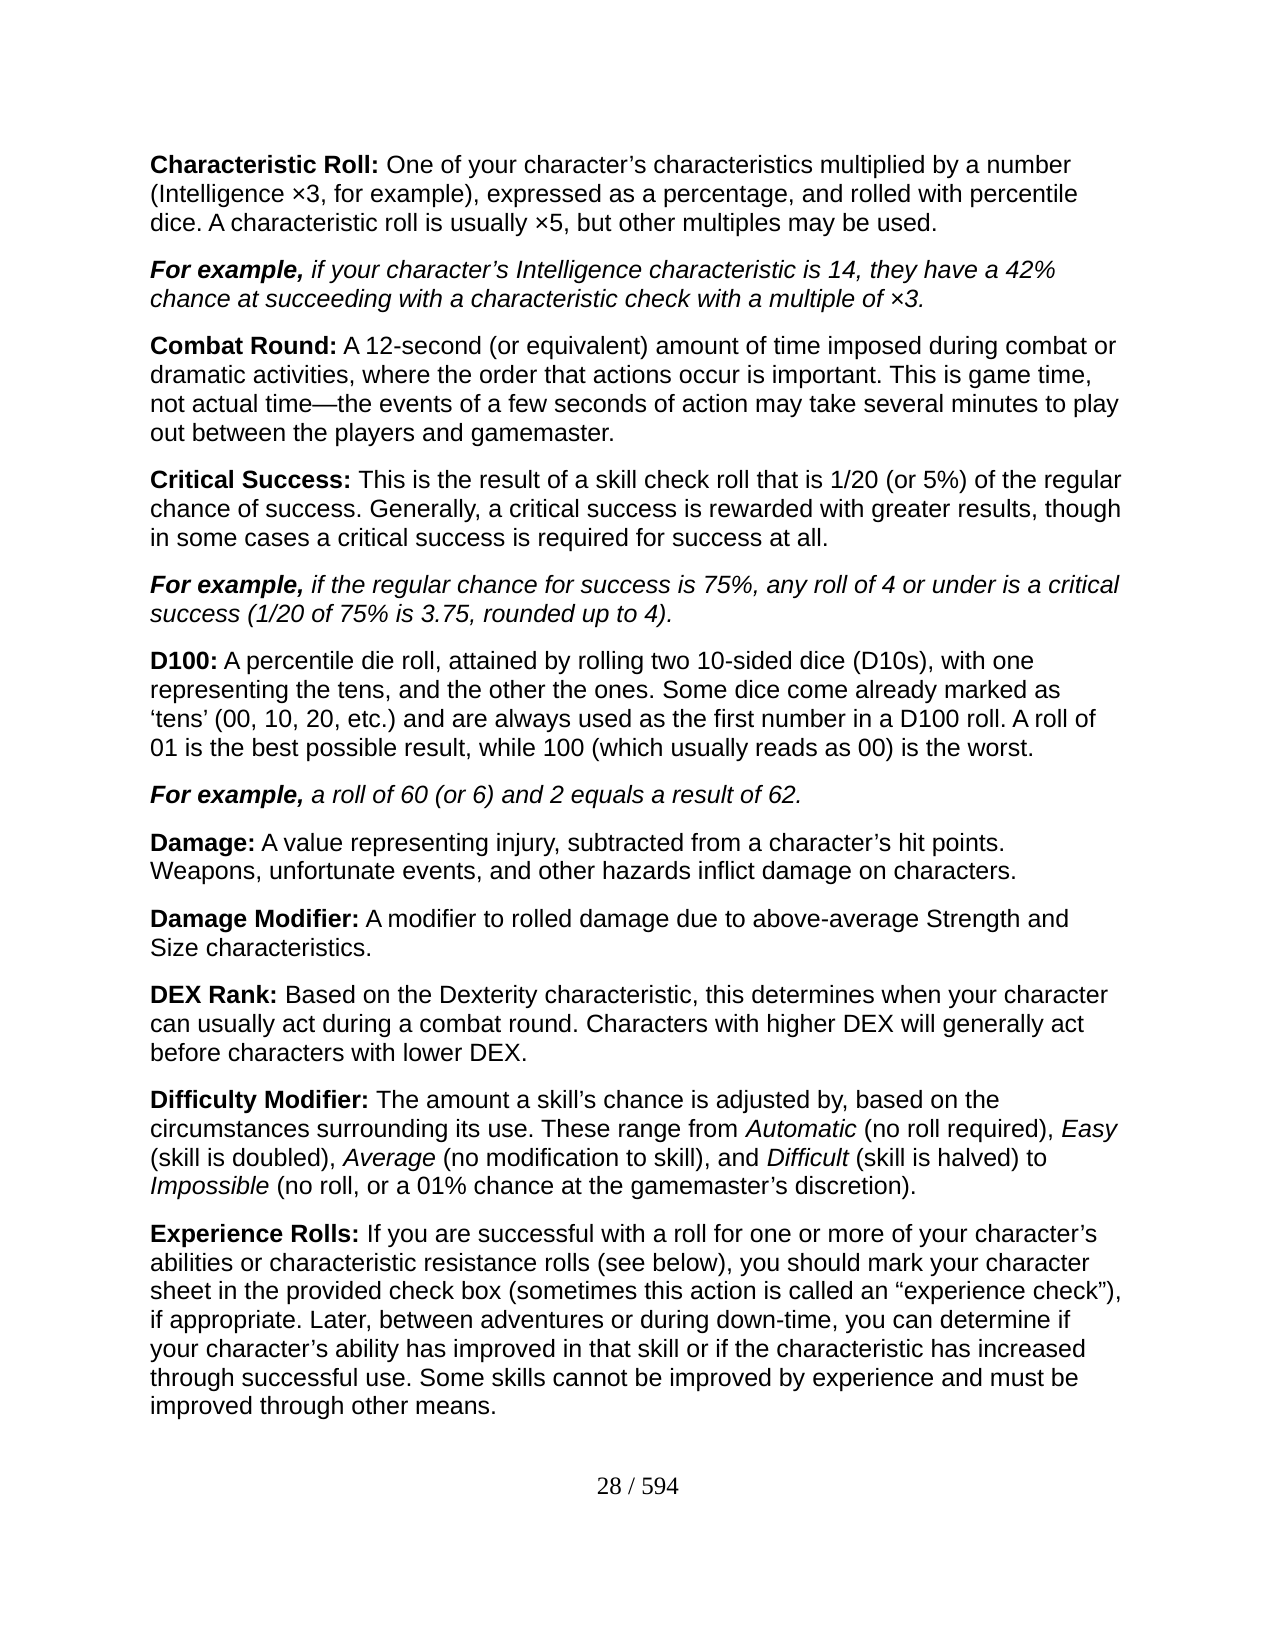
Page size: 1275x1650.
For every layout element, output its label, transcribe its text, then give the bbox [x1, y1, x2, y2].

text Characteristic Roll: One of your character’s characteristics multiplied by a number (Intelligence ×3, for example), expressed as a percentage, and rolled with percentile dice. A characteristic roll is usually ×5, but other multiples may be used. [150, 150, 1125, 236]
text For example, if the regular chance for success is 75%, any roll of 4 or under is a critical success (1/20 of 75% is 3.75, rounded up to 4). [150, 570, 1125, 627]
text For example, a roll of 60 (or 6) and 2 equals a result of 62. [150, 780, 1125, 809]
text D100: A percentile die roll, attained by rolling two 10-sided dice (D10s), with one representing the tens, and the other the ones. Some dice come already marked as ‘tens’ (00, 10, 20, etc.) and are always used as the first number in a D100 roll. A roll of 01 is the best possible result, while 100 (which usually reads as 00) is the worst. [150, 646, 1125, 761]
text Critical Success: This is the result of a skill check roll that is 1/20 (or 5%) of the regular chance of success. Generally, a critical success is rewarded with greater results, though in some cases a critical success is required for success at all. [150, 465, 1125, 551]
text Difficulty Modifier: The amount a skill’s chance is adjusted by, based on the circumstances surrounding its use. These range from Automatic (no roll required), Easy (skill is doubled), Average (no modification to skill), and Difficult (skill is halved) to Impossible (no roll, or a 01% chance at the gamemaster’s discretion). [150, 1085, 1125, 1200]
text Damage Modifier: A modifier to rolled damage due to above-average Strength and Size characteristics. [150, 904, 1125, 961]
text For example, if your character’s Intelligence characteristic is 14, they have a 42% chance at succeeding with a characteristic check with a multiple of ×3. [150, 255, 1125, 312]
text Damage: A value representing injury, subtracted from a character’s hit points. Weapons, unfortunate events, and other hazards inflict damage on characters. [150, 827, 1125, 885]
text DEX Rank: Based on the Dexterity characteristic, this determines when your character can usually act during a combat round. Characters with higher DEX will generally act before characters with lower DEX. [150, 980, 1125, 1066]
text Experience Rolls: If you are successful with a roll for one or more of your character’s abilities or characteristic resistance rolls (see below), you should mark your character sheet in the provided check box (sometimes this action is called an “experience check”), if appropriate. Later, between adventures or during down-time, you can determine if your character’s ability has improved in that skill or if the characteristic has increased through successful use. Some skills cannot be improved by experience and must be improved through other means. [150, 1219, 1125, 1420]
text Combat Round: A 12-second (or equivalent) amount of time imposed during combat or dramatic activities, where the order that actions occur is important. This is game time, not actual time—the events of a few seconds of action may take several minutes to play out between the players and gamemaster. [150, 331, 1125, 446]
